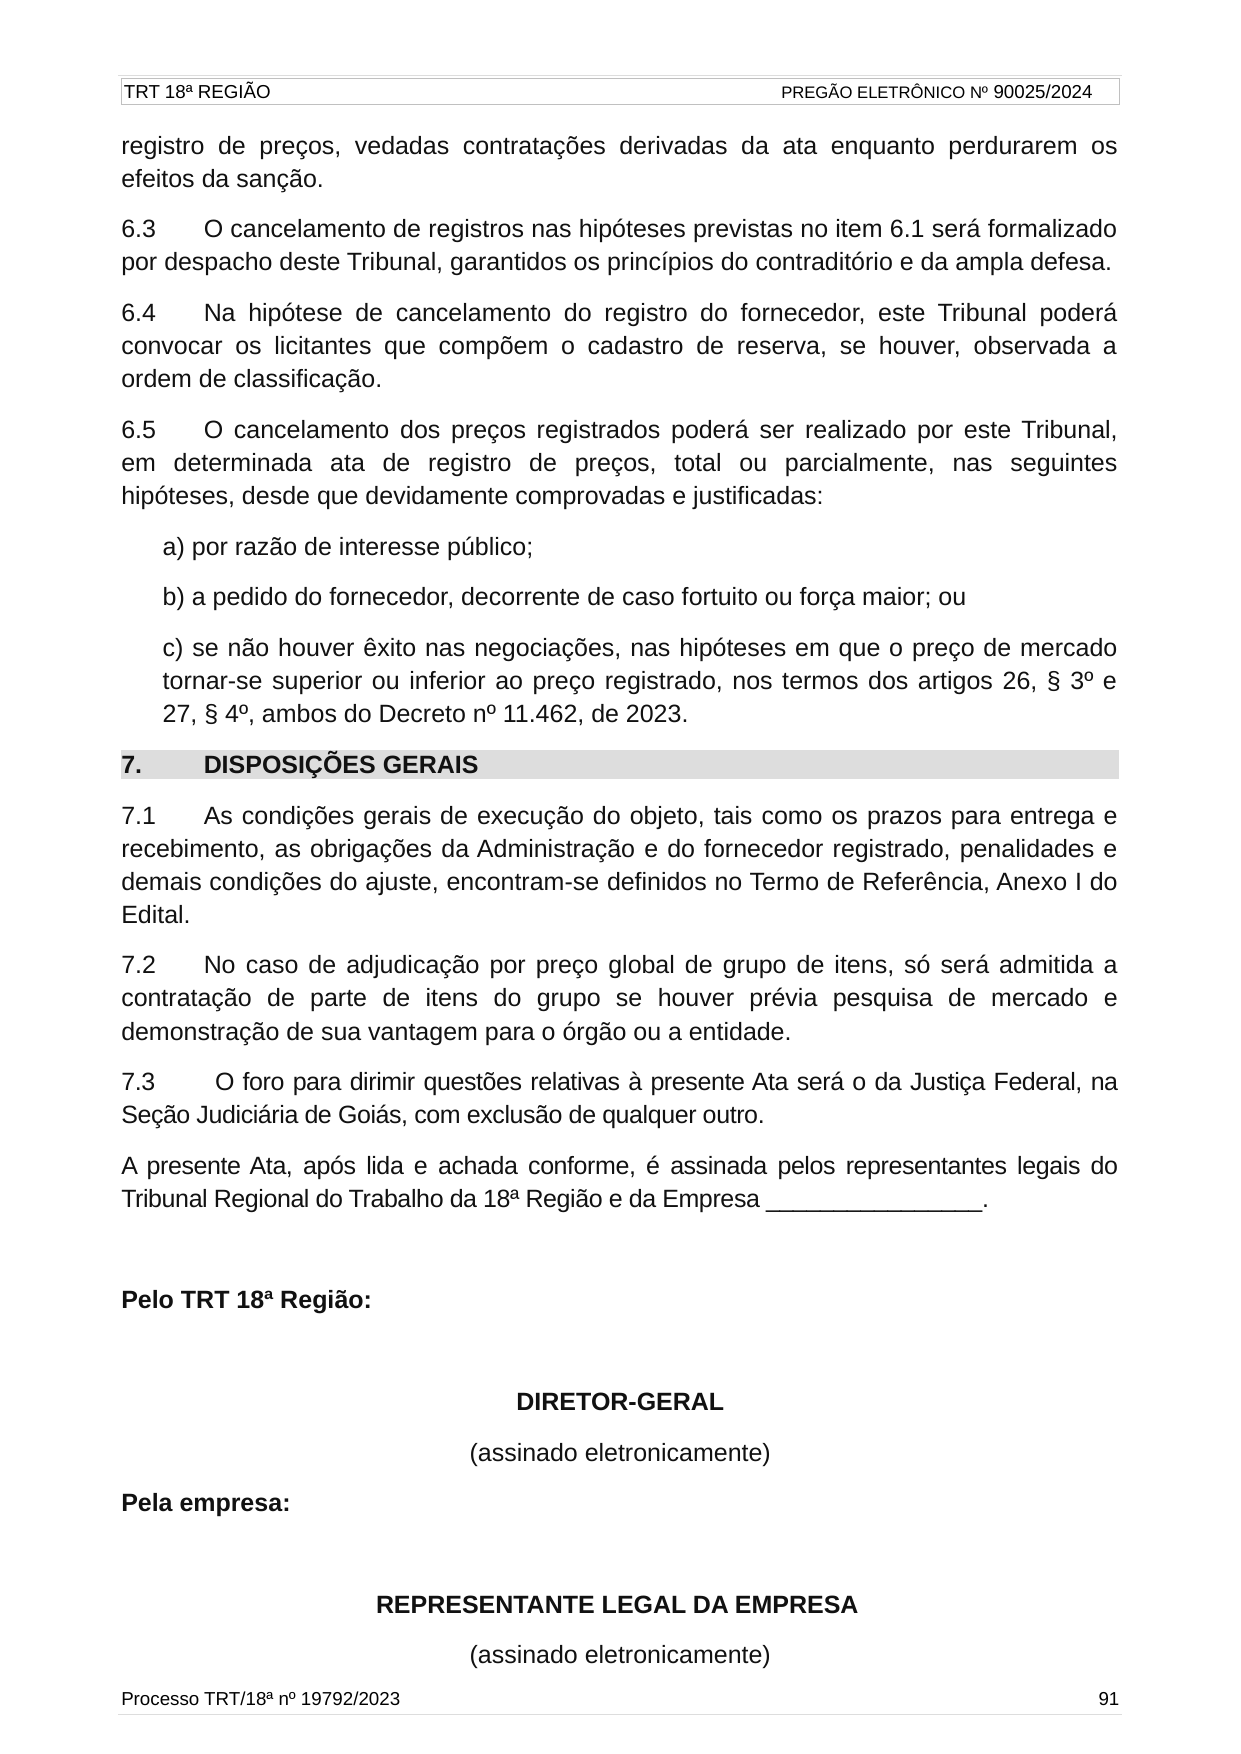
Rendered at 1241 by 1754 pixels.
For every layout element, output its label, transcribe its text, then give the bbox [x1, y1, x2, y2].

list 7.2 No caso de adjudicação por preço global de grupo de itens, só será admitida a contratação de parte de itens do grupo se houver prévia pesquisa de mercado e demonstração de sua vantagem para o órgão ou a entidade. [121, 950, 1119, 1045]
text 7.3 O foro para dirimir questões relativas à presente Ata será o da Justiça Federal, na Seção Judiciária de Goiás, com exclusão de qualquer outro. [121, 1067, 1119, 1129]
text A presente Ata, após lida e achada conforme, é assinada pelos representantes legais do Tribunal Regional do Trabalho da 18ª Região e da Empresa ________________. [121, 1151, 1119, 1213]
text Pelo TRT 18ª Região: [121, 1285, 1119, 1314]
list b) a pedido do fornecedor, decorrente de caso fortuito ou força maior; ou [162, 582, 1119, 611]
list 7. DISPOSIÇÕES GERAIS [121, 750, 1119, 779]
list c) se não houver êxito nas negociações, nas hipóteses em que o preço de mercado tornar-se superior ou inferior ao preço registrado, nos termos dos artigos 26, § 3º e 27, § 4º, ambos do Decreto nº 11.462, de 2023. [162, 633, 1119, 728]
list 6.3 O cancelamento de registros nas hipóteses previstas no item 6.1 será formalizado por despacho deste Tribunal, garantidos os princípios do contraditório e da ampla defesa. [121, 214, 1119, 276]
text Pela empresa: [121, 1488, 1119, 1517]
list 6.5 O cancelamento dos preços registrados poderá ser realizado por este Tribunal, em determinada ata de registro de preços, total ou parcialmente, nas seguintes hipóteses, desde que devidamente comprovadas e justificadas: [121, 415, 1119, 510]
text REPRESENTANTE LEGAL DA EMPRESA [121, 1590, 1119, 1618]
list registro de preços, vedadas contratações derivadas da ata enquanto perdurarem os efeitos da sanção. [121, 131, 1119, 192]
text (assinado eletronicamente) [121, 1641, 1119, 1669]
text (assinado eletronicamente) [121, 1438, 1119, 1466]
list a) por razão de interesse público; [162, 532, 1119, 560]
list 6.4 Na hipótese de cancelamento do registro do fornecedor, este Tribunal poderá convocar os licitantes que compõem o cadastro de reserva, se houver, observada a ordem de classificação. [121, 298, 1119, 393]
text DIRETOR-GERAL [121, 1387, 1119, 1416]
list 7.1 As condições gerais de execução do objeto, tais como os prazos para entrega e recebimento, as obrigações da Administração e do fornecedor registrado, penalidades e demais condições do ajuste, encontram-se definidos no Termo de Referência, Anexo I do Edital. [121, 801, 1119, 928]
